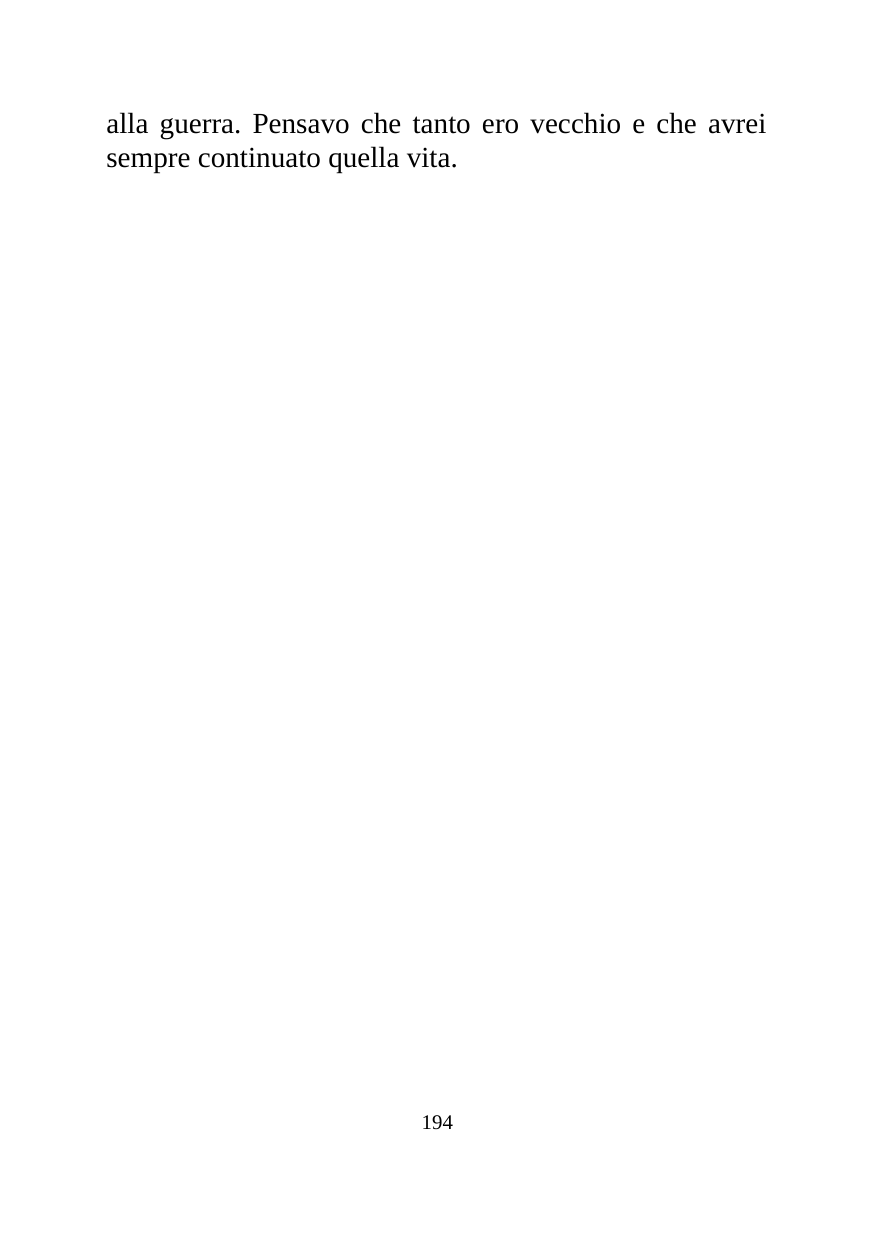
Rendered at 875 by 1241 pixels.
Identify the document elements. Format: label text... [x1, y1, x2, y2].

text alla guerra. Pensavo che tanto ero vecchio e che avrei sempre continuato quella vita. [106, 106, 768, 173]
